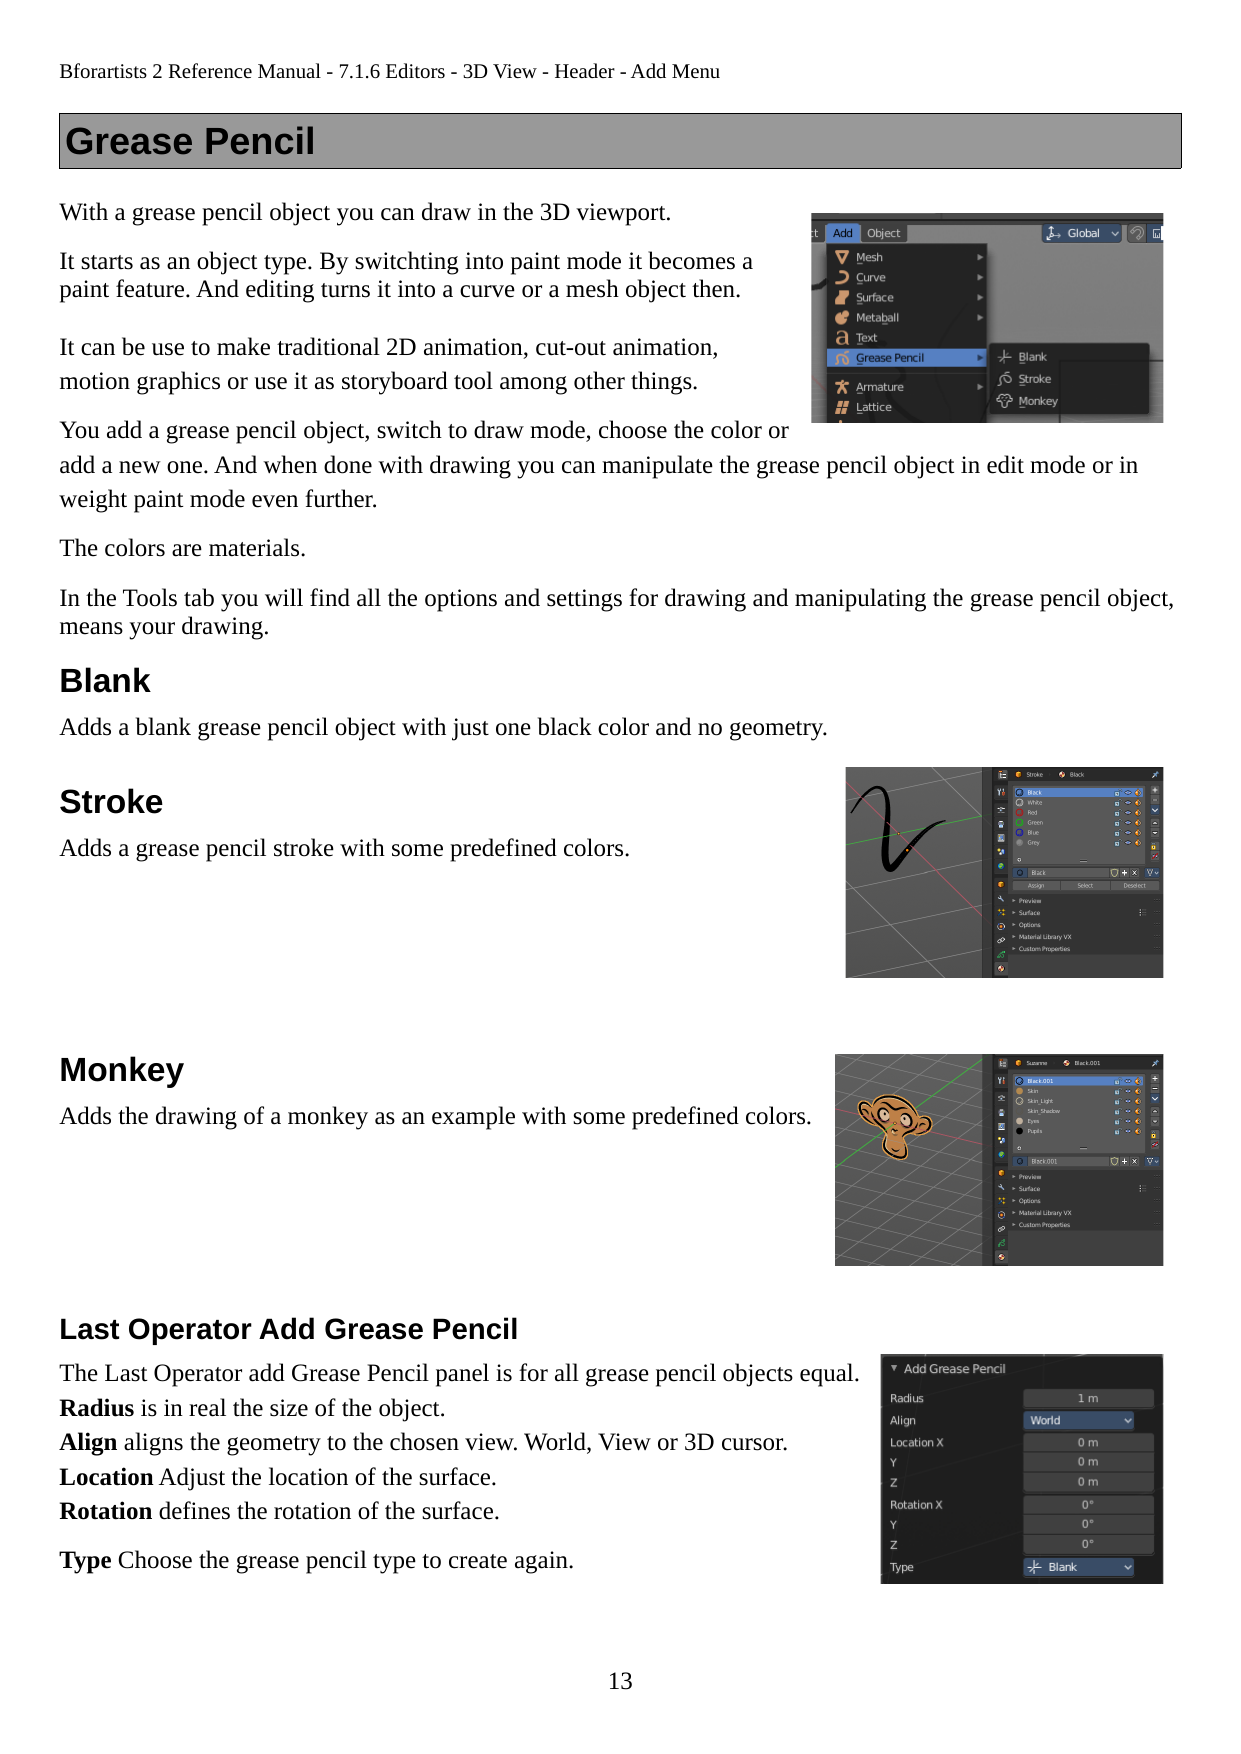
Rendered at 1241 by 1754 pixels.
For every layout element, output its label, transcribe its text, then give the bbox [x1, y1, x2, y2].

picture [811, 213, 1164, 423]
text It starts as an object type. By switchting into paint mode it becomes a paint feature. And editing turns it into a curve or a mesh object then. [59, 246, 811, 303]
text The Last Operator add Grease Pencil panel is for all grease pencil objects equal. Radius is in real the size of the object. Align aligns the geometry to the chosen view. World, View or 3D cursor. Location Adjust the location of the surface. Rotation defines the rotation of the surface. [59, 1358, 880, 1525]
text Adds a grease pencil stroke with some predefined colors. [59, 833, 845, 862]
table_header Grease Pencil [60, 114, 1181, 168]
picture [845, 767, 1164, 978]
text The colors are materials. [59, 533, 1181, 562]
text Adds a blank grease pencil object with just one black color and no geometry. [59, 712, 1181, 741]
picture [880, 1354, 1164, 1584]
picture [835, 1054, 1164, 1266]
text It can be use to make traditional 2D animation, cut-out animation, motion graphics or use it as storyboard tool among other things. [59, 332, 811, 395]
subtitle [1164, 782, 1181, 821]
text With a grease pencil object you can draw in the 3D viewport. [59, 197, 1181, 225]
subtitle Last Operator Add Grease Pencil [59, 1312, 1181, 1346]
text You add a grease pencil object, switch to draw mode, choose the color or add a new one. And when done with drawing you can manipulate the grease pencil object in edit mode or in weight paint mode even further. [59, 416, 1181, 513]
subtitle Stroke [59, 782, 845, 821]
subtitle Monkey [59, 1050, 1181, 1089]
subtitle Blank [59, 661, 1181, 699]
text Adds the drawing of a monkey as an example with some predefined colors. [59, 1101, 835, 1130]
text Type Choose the grease pencil type to create again. [59, 1545, 880, 1574]
text In the Tools tab you will find all the options and settings for drawing and manipulating the grease pencil object, means your drawing. [59, 583, 1181, 640]
